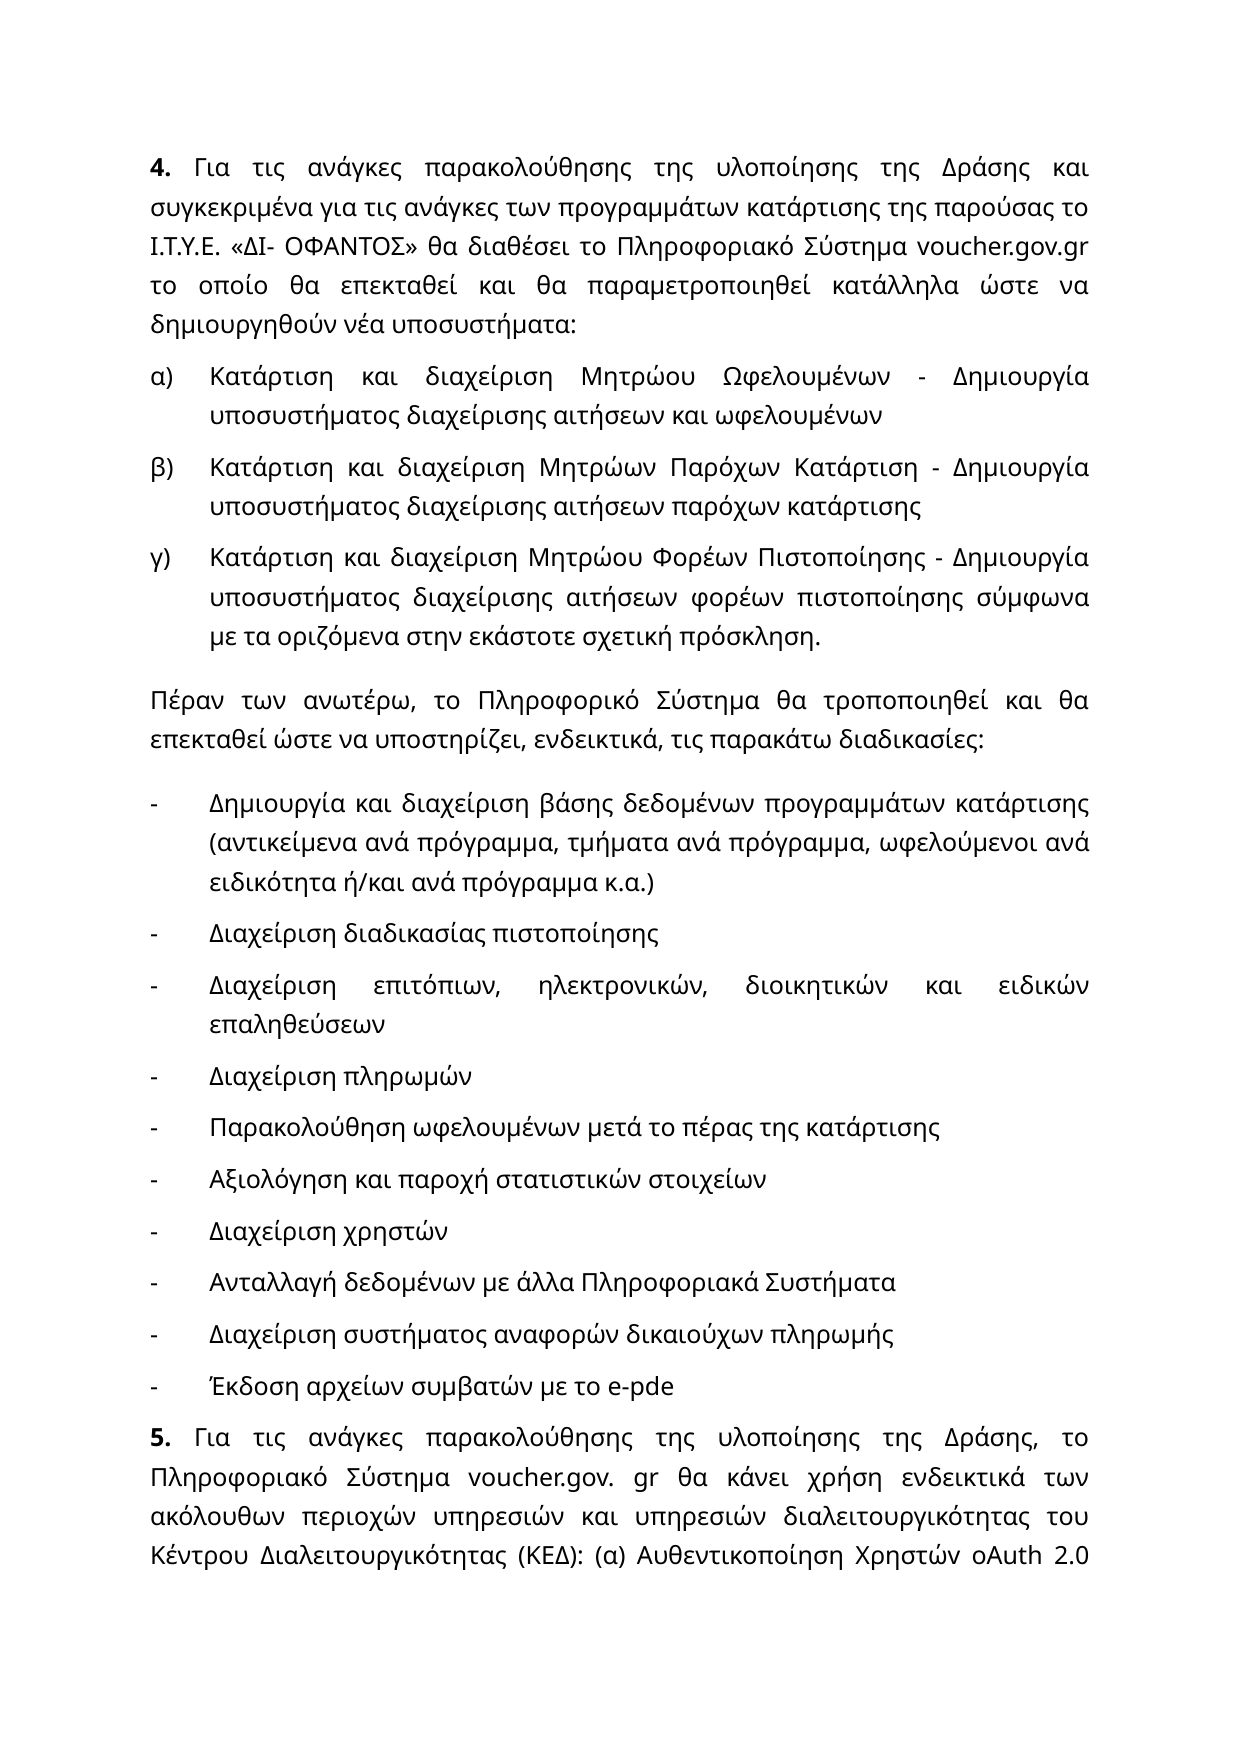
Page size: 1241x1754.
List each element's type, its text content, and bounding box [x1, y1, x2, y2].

list - Διαχείριση πληρωμών [150, 1058, 1090, 1092]
text Πέραν των ανωτέρω, το Πληροφορικό Σύστημα θα τροποποιηθεί και θα επεκταθεί ώστε να υποστηρίζει, ενδεικτικά, τις παρακάτω διαδικασίες: [150, 682, 1090, 756]
list - Διαχείριση συστήματος αναφορών δικαιούχων πληρωμής [150, 1317, 1090, 1351]
text 5. Για τις ανάγκες παρακολούθησης της υλοποίησης της Δράσης, το Πληροφοριακό Σύστημα voucher.gov. gr θα κάνει χρήση ενδεικτικά των ακόλουθων περιοχών υπηρεσιών και υπηρεσιών διαλειτουργικότητας του Κέντρου Διαλειτουργικότητας (ΚΕΔ): (α) Αυθεντικοποίηση Χρηστώv oAuth 2.0 [150, 1420, 1090, 1572]
list - Διαχείριση χρηστών [150, 1213, 1090, 1247]
list α) Κατάρτιση και διαχείριση Μητρώου Ωφελουμένων - Δημιουργία υποσυστήματος διαχείρισης αιτήσεων και ωφελουμένων [150, 358, 1090, 432]
list - Ανταλλαγή δεδομένων με άλλα Πληροφοριακά Συστήματα [150, 1265, 1090, 1299]
list - Διαχείριση επιτόπιων, ηλεκτρονικών, διοικητικών και ειδικών επαληθεύσεων [150, 967, 1090, 1041]
text 4. Για τις ανάγκες παρακολούθησης της υλοποίησης της Δράσης και συγκεκριμένα για τις ανάγκες των προγραμμάτων κατάρτισης της παρούσας το Ι.Τ.Υ.Ε. «ΔΙ- ΟΦΑΝΤΟΣ» θα διαθέσει το Πληροφοριακό Σύστημα voucher.gov.gr το οποίο θα επεκταθεί και θα παραμετροποιηθεί κατάλληλα ώστε να δημιουργηθούν νέα υποσυστήματα: [150, 150, 1090, 341]
list - Παρακολούθηση ωφελουμένων μετά το πέρας της κατάρτισης [150, 1110, 1090, 1144]
list β) Κατάρτιση και διαχείριση Μητρώων Παρόχων Κατάρτιση - Δημιουργία υποσυστήματος διαχείρισης αιτήσεων παρόχων κατάρτισης [150, 449, 1090, 522]
list - Αξιολόγηση και παροχή στατιστικών στοιχείων [150, 1162, 1090, 1196]
list - Δημιουργία και διαχείριση βάσης δεδομένων προγραμμάτων κατάρτισης (αντικείμενα ανά πρόγραμμα, τμήματα ανά πρόγραμμα, ωφελούμενοι ανά ειδικότητα ή/και ανά πρόγραμμα κ.α.) [150, 786, 1090, 898]
list - Έκδοση αρχείων συμβατών με το e-pde [150, 1368, 1090, 1402]
list - Διαχείριση διαδικασίας πιστοποίησης [150, 916, 1090, 950]
list γ) Κατάρτιση και διαχείριση Μητρώου Φορέων Πιστοποίησης - Δημιουργία υποσυστήματος διαχείρισης αιτήσεων φορέων πιστοποίησης σύμφωνα με τα οριζόμενα στην εκάστοτε σχετική πρόσκληση. [150, 540, 1090, 652]
